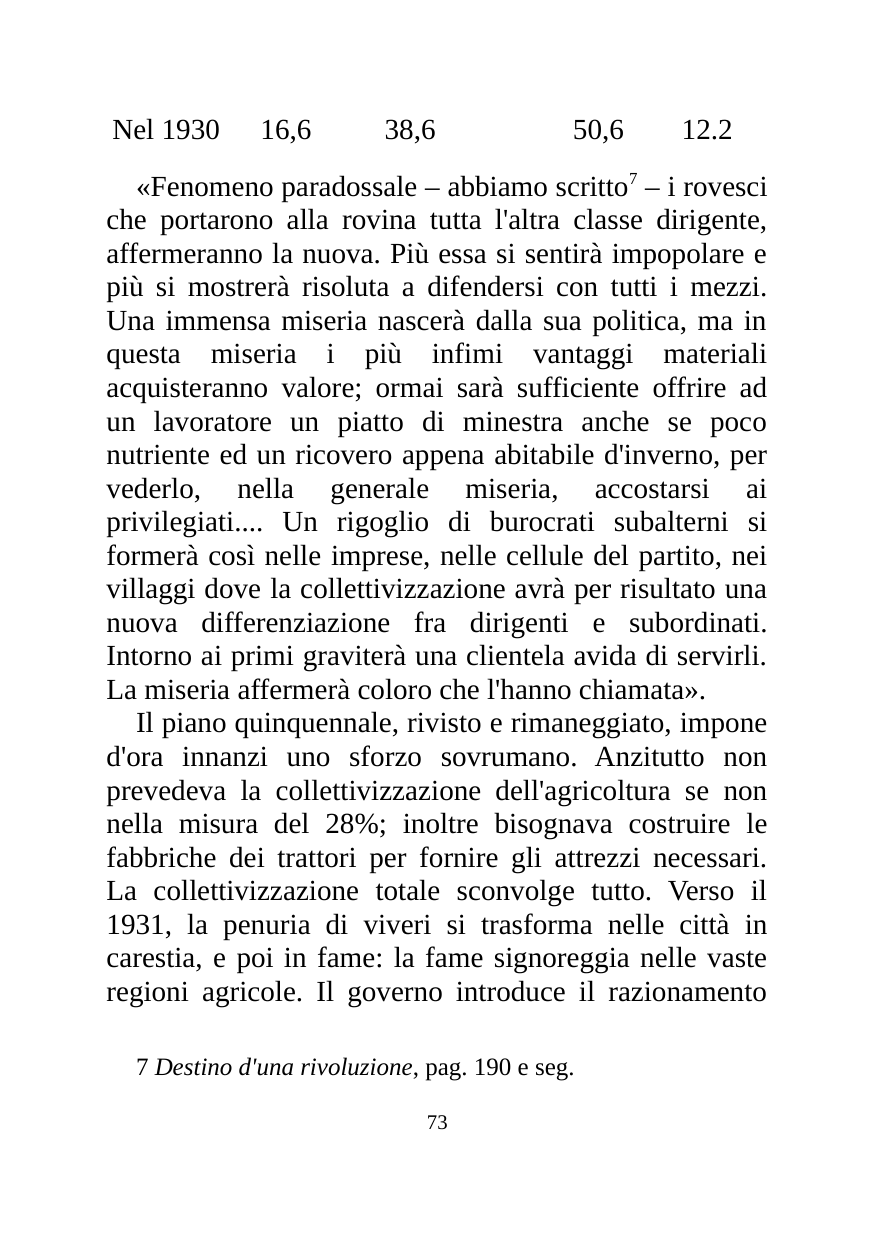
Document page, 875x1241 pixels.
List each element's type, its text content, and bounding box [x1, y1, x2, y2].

table_cell 38,6 [346, 106, 470, 151]
text «Fenomeno paradossale – abbiamo scritto – i rovesci che portarono alla rovina tutta l'altra classe dirigente, affermeranno la nuova. Più essa si sentirà impopolare e più si mostrerà risoluta a difendersi con tutti i mezzi. Una immensa miseria nascerà dalla sua politica, ma in questa miseria i più infimi vantaggi materiali acquisteranno valore; ormai sarà sufficiente offrire ad un lavoratore un piatto di minestra anche se poco nutriente ed un ricovero appena abitabile d'inverno, per vederlo, nella generale miseria, accostarsi ai privilegiati.... Un rigoglio di burocrati subalterni si formerà così nelle imprese, nelle cellule del partito, nei villaggi dove la collettivizzazione avrà per risultato una nuova differenziazione fra dirigenti e subordinati. Intorno ai primi graviterà una clientela avida di servirli. La miseria affermerà coloro che l'hanno chiamata». [106, 169, 768, 706]
table_cell 16,6 [230, 106, 346, 151]
text Il piano quinquennale, rivisto e rimaneggiato, impone d'ora innanzi uno sforzo sovrumano. Anzitutto non prevedeva la collettivizzazione dell'agricoltura se non nella misura del 28%; inoltre bisognava costruire le fabbriche dei trattori per fornire gli attrezzi necessari. La collettivizzazione totale sconvolge tutto. Verso il 1931, la penuria di viveri si trasforma nelle città in carestia, e poi in fame: la fame signoreggia nelle vaste regioni agricole. Il governo introduce il razionamento [106, 706, 768, 1007]
table_cell Nel 1930 [106, 106, 230, 151]
table_cell 12,2 [659, 106, 767, 151]
table_cell 50,6 [470, 106, 659, 151]
text Destino d'una rivoluzione, pag. 190 e seg. [106, 1052, 768, 1080]
